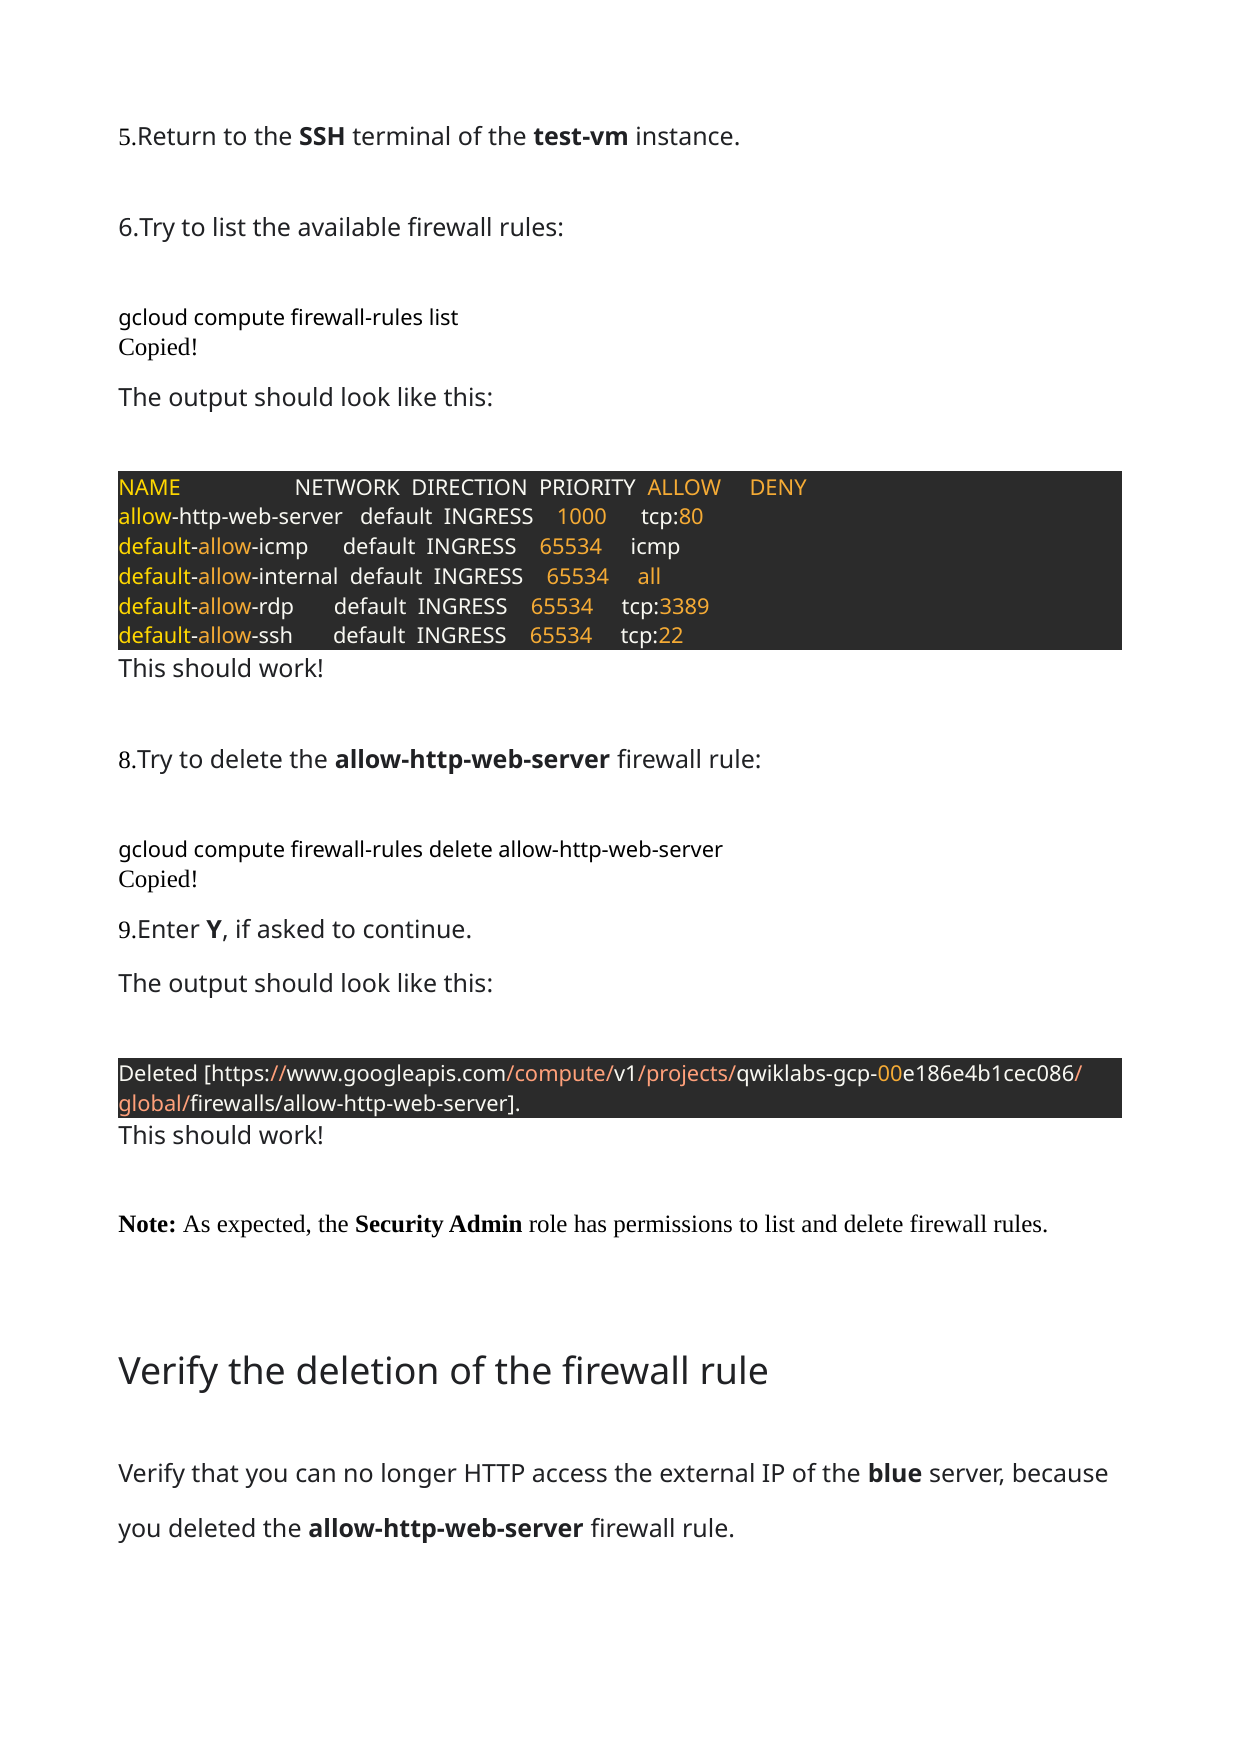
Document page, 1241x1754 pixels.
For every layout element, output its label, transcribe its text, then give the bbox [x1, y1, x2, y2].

text Verify that you can no longer HTTP access the external IP of the blue server, because you deleted the allow-http-web-server firewall rule. [118, 1456, 1122, 1544]
list Try to delete the allow-http-web-server firewall rule: [118, 742, 1122, 776]
list Return to the SSH terminal of the test-vm instance. [118, 118, 1122, 152]
text default-allow-rdp default INGRESS 65534 tcp:3389 [118, 591, 1122, 620]
text allow-http-web-server default INGRESS 1000 tcp:80 [118, 501, 1122, 531]
text The output should look like this: [118, 966, 1122, 1000]
text The output should look like this: [118, 379, 1122, 413]
text Deleted [https://www.googleapis.com/compute/v1/projects/qwiklabs-gcp-00e186e4b1cec086/global/firewalls/allow-http-web-server]. [118, 1058, 1122, 1118]
text Copied! [118, 332, 1109, 361]
text This should work! [118, 1118, 1122, 1152]
text Note: As expected, the Security Admin role has permissions to list and delete firewall rules. [118, 1209, 1122, 1238]
text default-allow-icmp default INGRESS 65534 icmp [118, 531, 1122, 561]
text Copied! [118, 864, 1109, 893]
text gcloud compute firewall-rules list [118, 302, 1122, 332]
text default-allow-internal default INGRESS 65534 all [118, 561, 1122, 591]
text NAME NETWORK DIRECTION PRIORITY ALLOW DENY [118, 471, 1122, 501]
list Enter Y, if asked to continue. [118, 912, 1122, 946]
list Try to list the available firewall rules: [118, 210, 1122, 244]
text gcloud compute firewall-rules delete allow-http-web-server [118, 834, 1122, 864]
subtitle Verify the deletion of the firewall rule [118, 1345, 1122, 1396]
text default-allow-ssh default INGRESS 65534 tcp:22 [118, 620, 1122, 650]
text This should work! [118, 650, 1122, 684]
